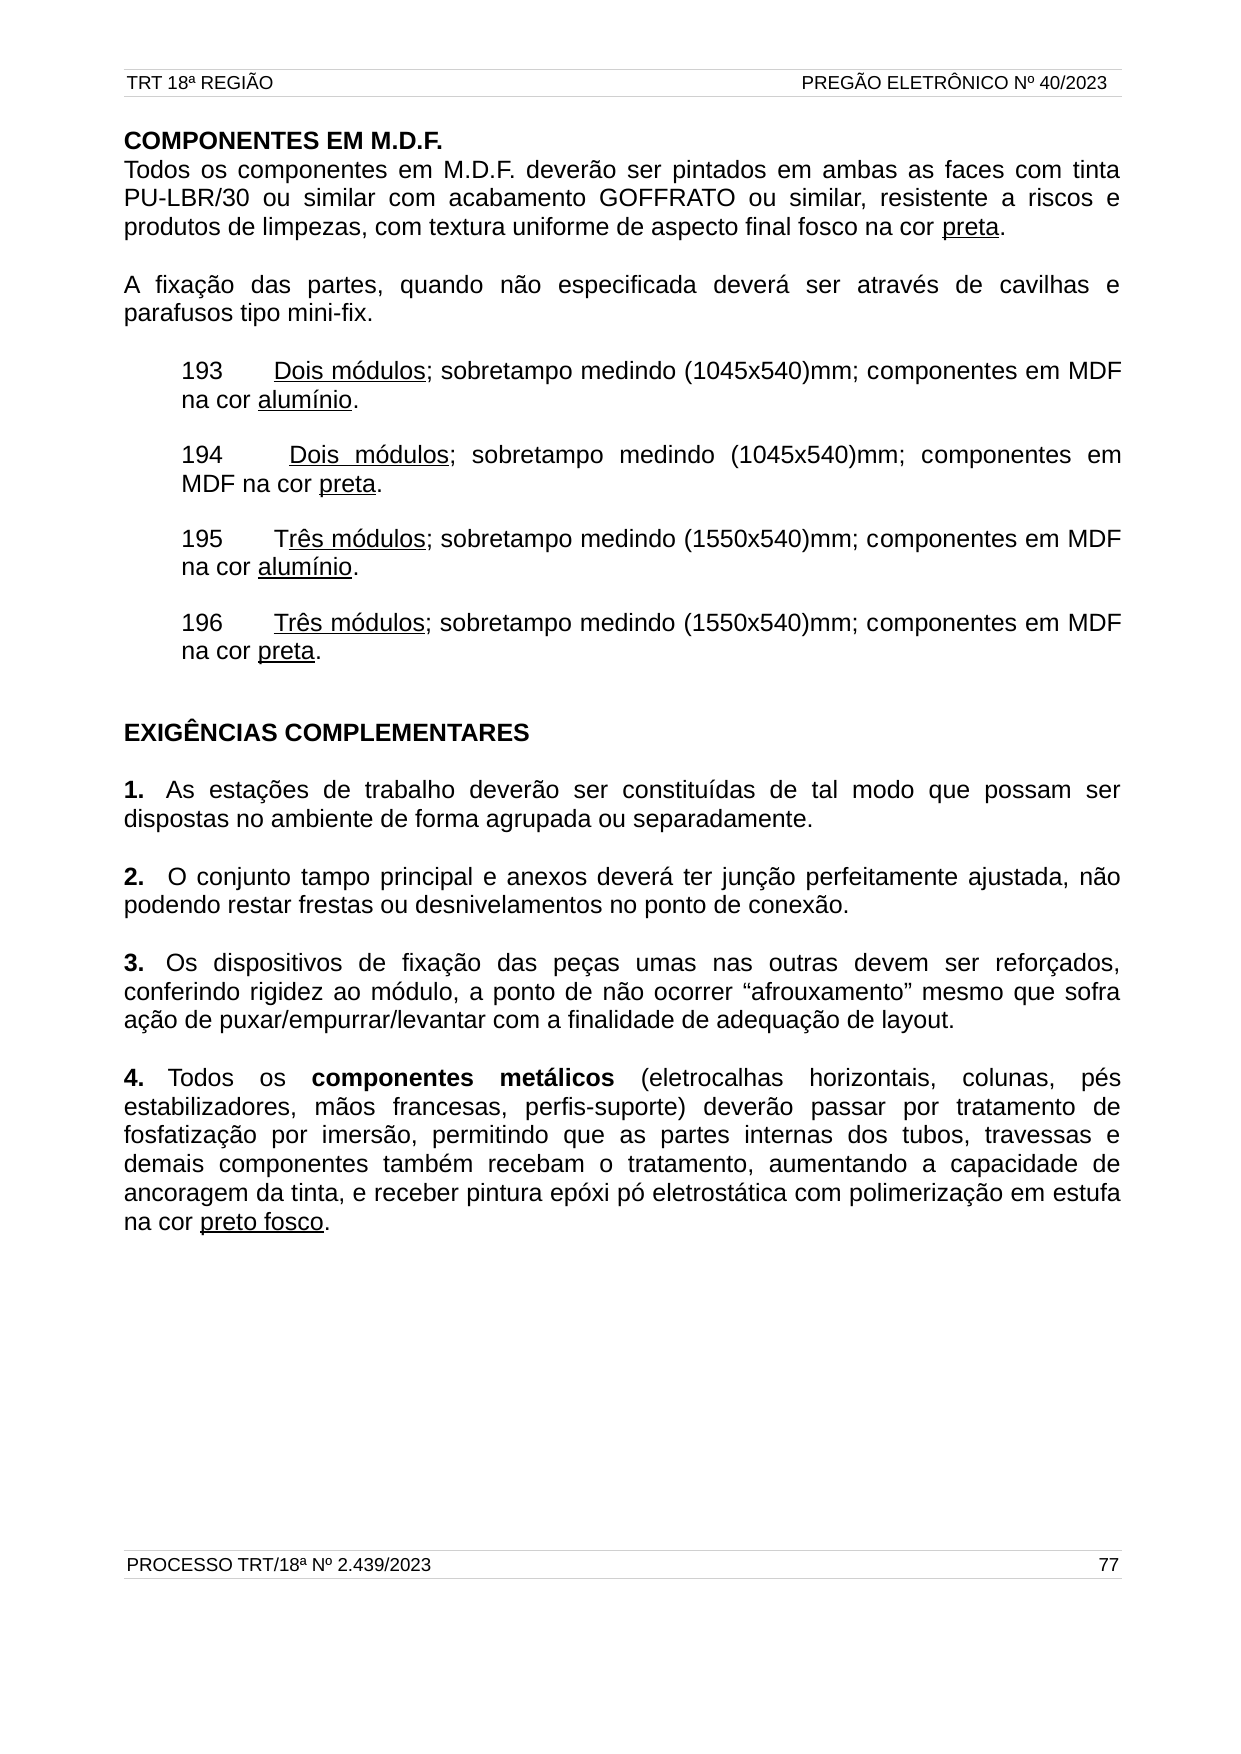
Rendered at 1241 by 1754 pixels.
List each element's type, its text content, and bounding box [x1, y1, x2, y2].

text 196 Três módulos; sobretampo medindo (1550x540)mm; componentes em MDF na cor preta. [181, 607, 1122, 665]
text A fixação das partes, quando não especificada deverá ser através de cavilhas e parafusos tipo mini-fix. [123, 270, 1122, 327]
text EXIGÊNCIAS COMPLEMENTARES [123, 718, 1122, 746]
text 193 Dois módulos; sobretampo medindo (1045x540)mm; componentes em MDF na cor alumínio. [181, 356, 1122, 413]
text 4. Todos os componentes metálicos (eletrocalhas horizontais, colunas, pés estabilizadores, mãos francesas, perfis-suporte) deverão passar por tratamento de fosfatização por imersão, permitindo que as partes internas dos tubos, travessas e demais componentes também recebam o tratamento, aumentando a capacidade de ancoragem da tinta, e receber pintura epóxi pó eletrostática com polimerização em estufa na cor preto fosco. [123, 1063, 1122, 1235]
text 195 Três módulos; sobretampo medindo (1550x540)mm; componentes em MDF na cor alumínio. [181, 524, 1122, 581]
text COMPONENTES EM M.D.F. [123, 126, 1122, 155]
text Todos os componentes em M.D.F. deverão ser pintados em ambas as faces com tinta PU‑LBR/30 ou similar com acabamento GOFFRATO ou similar, resistente a riscos e produtos de limpezas, com textura uniforme de aspecto final fosco na cor preta. [123, 155, 1122, 241]
text 2. O conjunto tampo principal e anexos deverá ter junção perfeitamente ajustada, não podendo restar frestas ou desnivelamentos no ponto de conexão. [123, 861, 1122, 919]
text 1. As estações de trabalho deverão ser constituídas de tal modo que possam ser dispostas no ambiente de forma agrupada ou separadamente. [123, 775, 1122, 833]
text 194 Dois módulos; sobretampo medindo (1045x540)mm; componentes em MDF na cor preta. [181, 440, 1122, 497]
text 3. Os dispositivos de fixação das peças umas nas outras devem ser reforçados, conferindo rigidez ao módulo, a ponto de não ocorrer “afrouxamento” mesmo que sofra ação de puxar/empurrar/levantar com a finalidade de adequação de layout. [123, 948, 1122, 1034]
